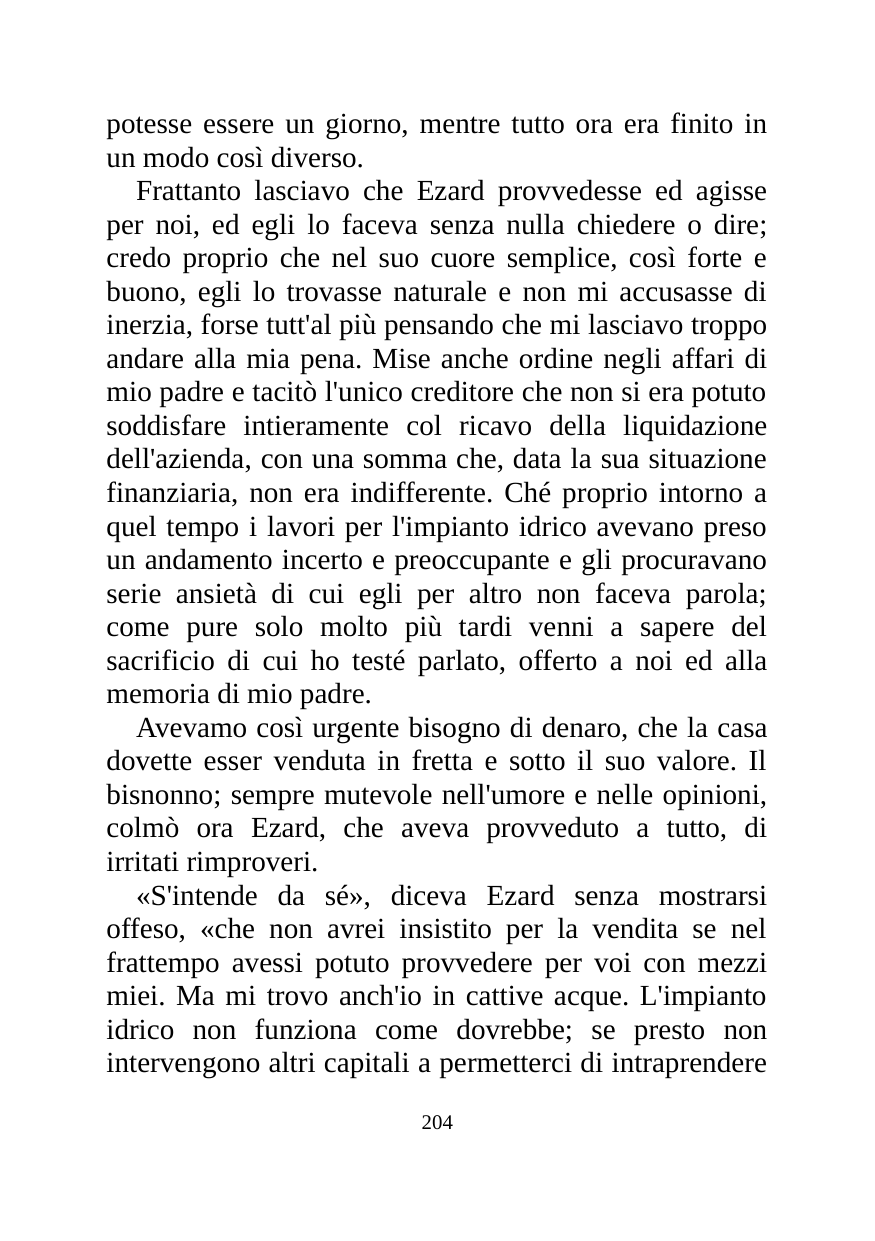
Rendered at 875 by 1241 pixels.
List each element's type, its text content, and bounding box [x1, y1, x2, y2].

text Frattanto lasciavo che Ezard provvedesse ed agisse per noi, ed egli lo faceva senza nulla chiedere o dire; credo proprio che nel suo cuore semplice, così forte e buono, egli lo trovasse naturale e non mi accusasse di inerzia, forse tutt'al più pensando che mi lasciavo troppo andare alla mia pena. Mise anche ordine negli affari di mio padre e tacitò l'unico creditore che non si era potuto soddisfare intieramente col ricavo della liquidazione dell'azienda, con una somma che, data la sua situazione finanziaria, non era indifferente. Ché proprio intorno a quel tempo i lavori per l'impianto idrico avevano preso un andamento incerto e preoccupante e gli procuravano serie ansietà di cui egli per altro non faceva parola; come pure solo molto più tardi venni a sapere del sacrificio di cui ho testé parlato, offerto a noi ed alla memoria di mio padre. [106, 173, 768, 710]
text potesse essere un giorno, mentre tutto ora era finito in un modo così diverso. [106, 106, 768, 173]
text Avevamo così urgente bisogno di denaro, che la casa dovette esser venduta in fretta e sotto il suo valore. Il bisnonno; sempre mutevole nell'umore e nelle opinioni, colmò ora Ezard, che aveva provveduto a tutto, di irritati rimproveri. [106, 710, 768, 878]
text «S'intende da sé», diceva Ezard senza mostrarsi offeso, «che non avrei insistito per la vendita se nel frattempo avessi potuto provvedere per voi con mezzi miei. Ma mi trovo anch'io in cattive acque. L'impianto idrico non funziona come dovrebbe; se presto non intervengono altri capitali a permetterci di intraprendere [106, 878, 768, 1079]
